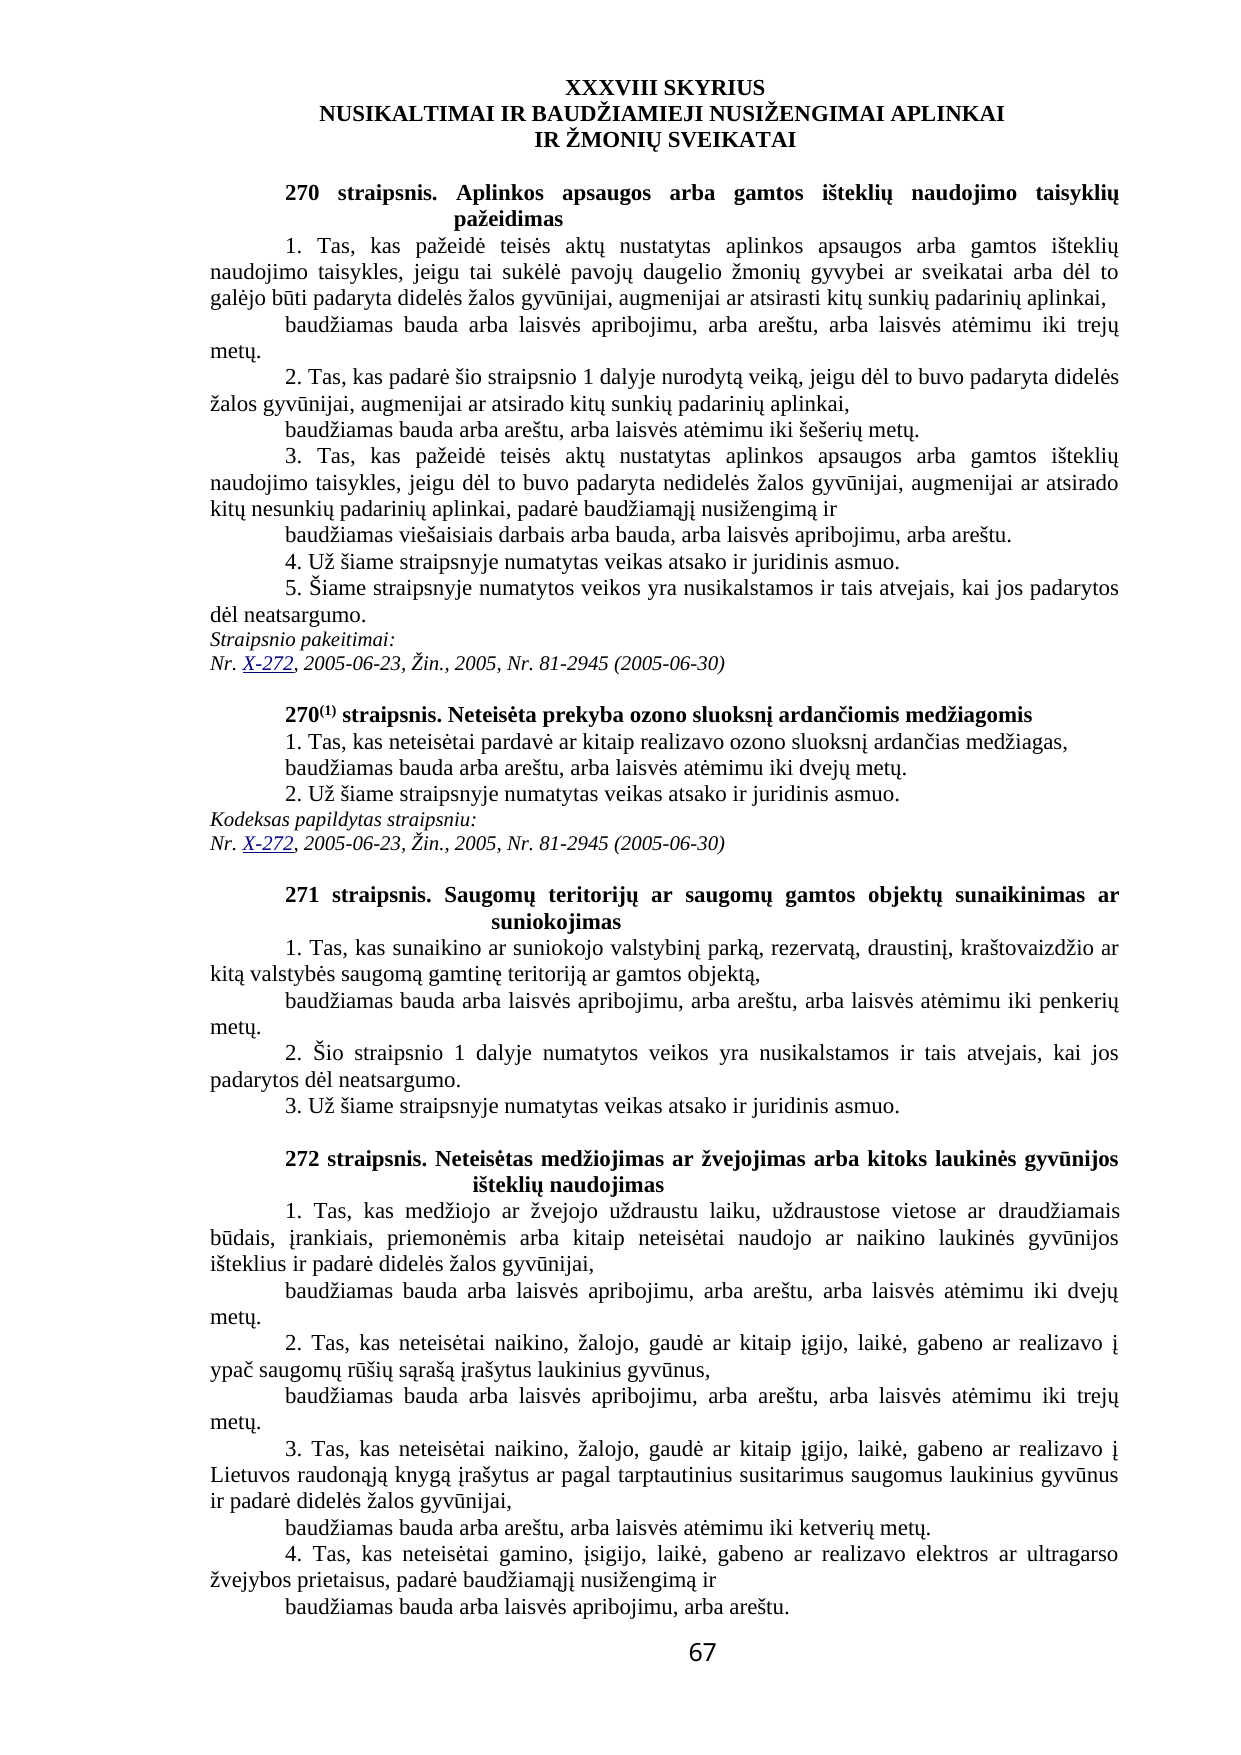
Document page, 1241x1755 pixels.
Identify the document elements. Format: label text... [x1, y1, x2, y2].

text baudžiamas bauda arba laisvės apribojimu, arba areštu, arba laisvės atėmimu iki dvejų metų. [210, 1277, 1120, 1329]
text 270 straipsnis. Aplinkos apsaugos arba gamtos išteklių naudojimo taisyklių pažeidimas [285, 179, 1120, 232]
text baudžiamas bauda arba laisvės apribojimu, arba areštu, arba laisvės atėmimu iki trejų metų. [210, 1382, 1120, 1435]
text 4. Tas, kas neteisėtai gamino, įsigijo, laikė, gabeno ar realizavo elektros ar ultragarso žvejybos prietaisus, padarė baudžiamąjį nusižengimą ir [210, 1540, 1120, 1593]
text baudžiamas bauda arba areštu, arba laisvės atėmimu iki šešerių metų. [210, 416, 1120, 442]
subtitle XXXVIII SKYRIUS [210, 73, 1120, 100]
text baudžiamas bauda arba areštu, arba laisvės atėmimu iki dvejų metų. [210, 754, 1120, 781]
text 2. Tas, kas padarė šio straipsnio 1 dalyje nurodytą veiką, jeigu dėl to buvo padaryta didelės žalos gyvūnijai, augmenijai ar atsirado kitų sunkių padarinių aplinkai, [210, 363, 1120, 416]
text Nr. X-272, 2005-06-23, Žin., 2005, Nr. 81-2945 (2005-06-30) [210, 651, 1120, 675]
text 3. Už šiame straipsnyje numatytas veikas atsako ir juridinis asmuo. [210, 1092, 1120, 1118]
text 272 straipsnis. Neteisėtas medžiojimas ar žvejojimas arba kitoks laukinės gyvūnijos išteklių naudojimas [285, 1145, 1120, 1198]
text baudžiamas bauda arba laisvės apribojimu, arba areštu, arba laisvės atėmimu iki trejų metų. [210, 311, 1120, 363]
text 2. Už šiame straipsnyje numatytas veikas atsako ir juridinis asmuo. [210, 781, 1120, 807]
text 2. Šio straipsnio 1 dalyje numatytos veikos yra nusikalstamos ir tais atvejais, kai jos padarytos dėl neatsargumo. [210, 1039, 1120, 1092]
text Straipsnio pakeitimai: [210, 627, 1120, 651]
text 3. Tas, kas pažeidė teisės aktų nustatytas aplinkos apsaugos arba gamtos išteklių naudojimo taisykles, jeigu dėl to buvo padaryta nedidelės žalos gyvūnijai, augmenijai ar atsirado kitų nesunkių padarinių aplinkai, padarė baudžiamąjį nusižengimą ir [210, 442, 1120, 522]
text Nr. X-272, 2005-06-23, Žin., 2005, Nr. 81-2945 (2005-06-30) [210, 831, 1120, 855]
text 3. Tas, kas neteisėtai naikino, žalojo, gaudė ar kitaip įgijo, laikė, gabeno ar realizavo į Lietuvos raudonąją knygą įrašytus ar pagal tarptautinius susitarimus saugomus laukinius gyvūnus ir padarė didelės žalos gyvūnijai, [210, 1435, 1120, 1514]
text NUSIKALTIMAI IR BAUDŽIAMIEJI NUSIŽENGIMAI APLINKAI IR ŽMONIŲ SVEIKATAI [210, 100, 1120, 153]
text 1. Tas, kas neteisėtai pardavė ar kitaip realizavo ozono sluoksnį ardančias medžiagas, [210, 728, 1120, 754]
text baudžiamas viešaisiais darbais arba bauda, arba laisvės apribojimu, arba areštu. [210, 522, 1120, 548]
text 4. Už šiame straipsnyje numatytas veikas atsako ir juridinis asmuo. [210, 548, 1120, 574]
text baudžiamas bauda arba laisvės apribojimu, arba areštu. [210, 1593, 1120, 1619]
text 270(1) straipsnis. Neteisėta prekyba ozono sluoksnį ardančiomis medžiagomis [210, 701, 1120, 728]
text 1. Tas, kas sunaikino ar suniokojo valstybinį parką, rezervatą, draustinį, kraštovaizdžio ar kitą valstybės saugomą gamtinę teritoriją ar gamtos objektą, [210, 934, 1120, 987]
text 1. Tas, kas medžiojo ar žvejojo uždraustu laiku, uždraustose vietose ar draudžiamais būdais, įrankiais, priemonėmis arba kitaip neteisėtai naudojo ar naikino laukinės gyvūnijos išteklius ir padarė didelės žalos gyvūnijai, [210, 1198, 1120, 1277]
text 1. Tas, kas pažeidė teisės aktų nustatytas aplinkos apsaugos arba gamtos išteklių naudojimo taisykles, jeigu tai sukėlė pavojų daugelio žmonių gyvybei ar sveikatai arba dėl to galėjo būti padaryta didelės žalos gyvūnijai, augmenijai ar atsirasti kitų sunkių padarinių aplinkai, [210, 232, 1120, 311]
text baudžiamas bauda arba laisvės apribojimu, arba areštu, arba laisvės atėmimu iki penkerių metų. [210, 987, 1120, 1039]
text 2. Tas, kas neteisėtai naikino, žalojo, gaudė ar kitaip įgijo, laikė, gabeno ar realizavo į ypač saugomų rūšių sąrašą įrašytus laukinius gyvūnus, [210, 1329, 1120, 1382]
text Kodeksas papildytas straipsniu: [210, 807, 1120, 831]
text baudžiamas bauda arba areštu, arba laisvės atėmimu iki ketverių metų. [210, 1514, 1120, 1540]
text 271 straipsnis. Saugomų teritorijų ar saugomų gamtos objektų sunaikinimas ar suniokojimas [285, 881, 1120, 934]
text 5. Šiame straipsnyje numatytos veikos yra nusikalstamos ir tais atvejais, kai jos padarytos dėl neatsargumo. [210, 574, 1120, 627]
